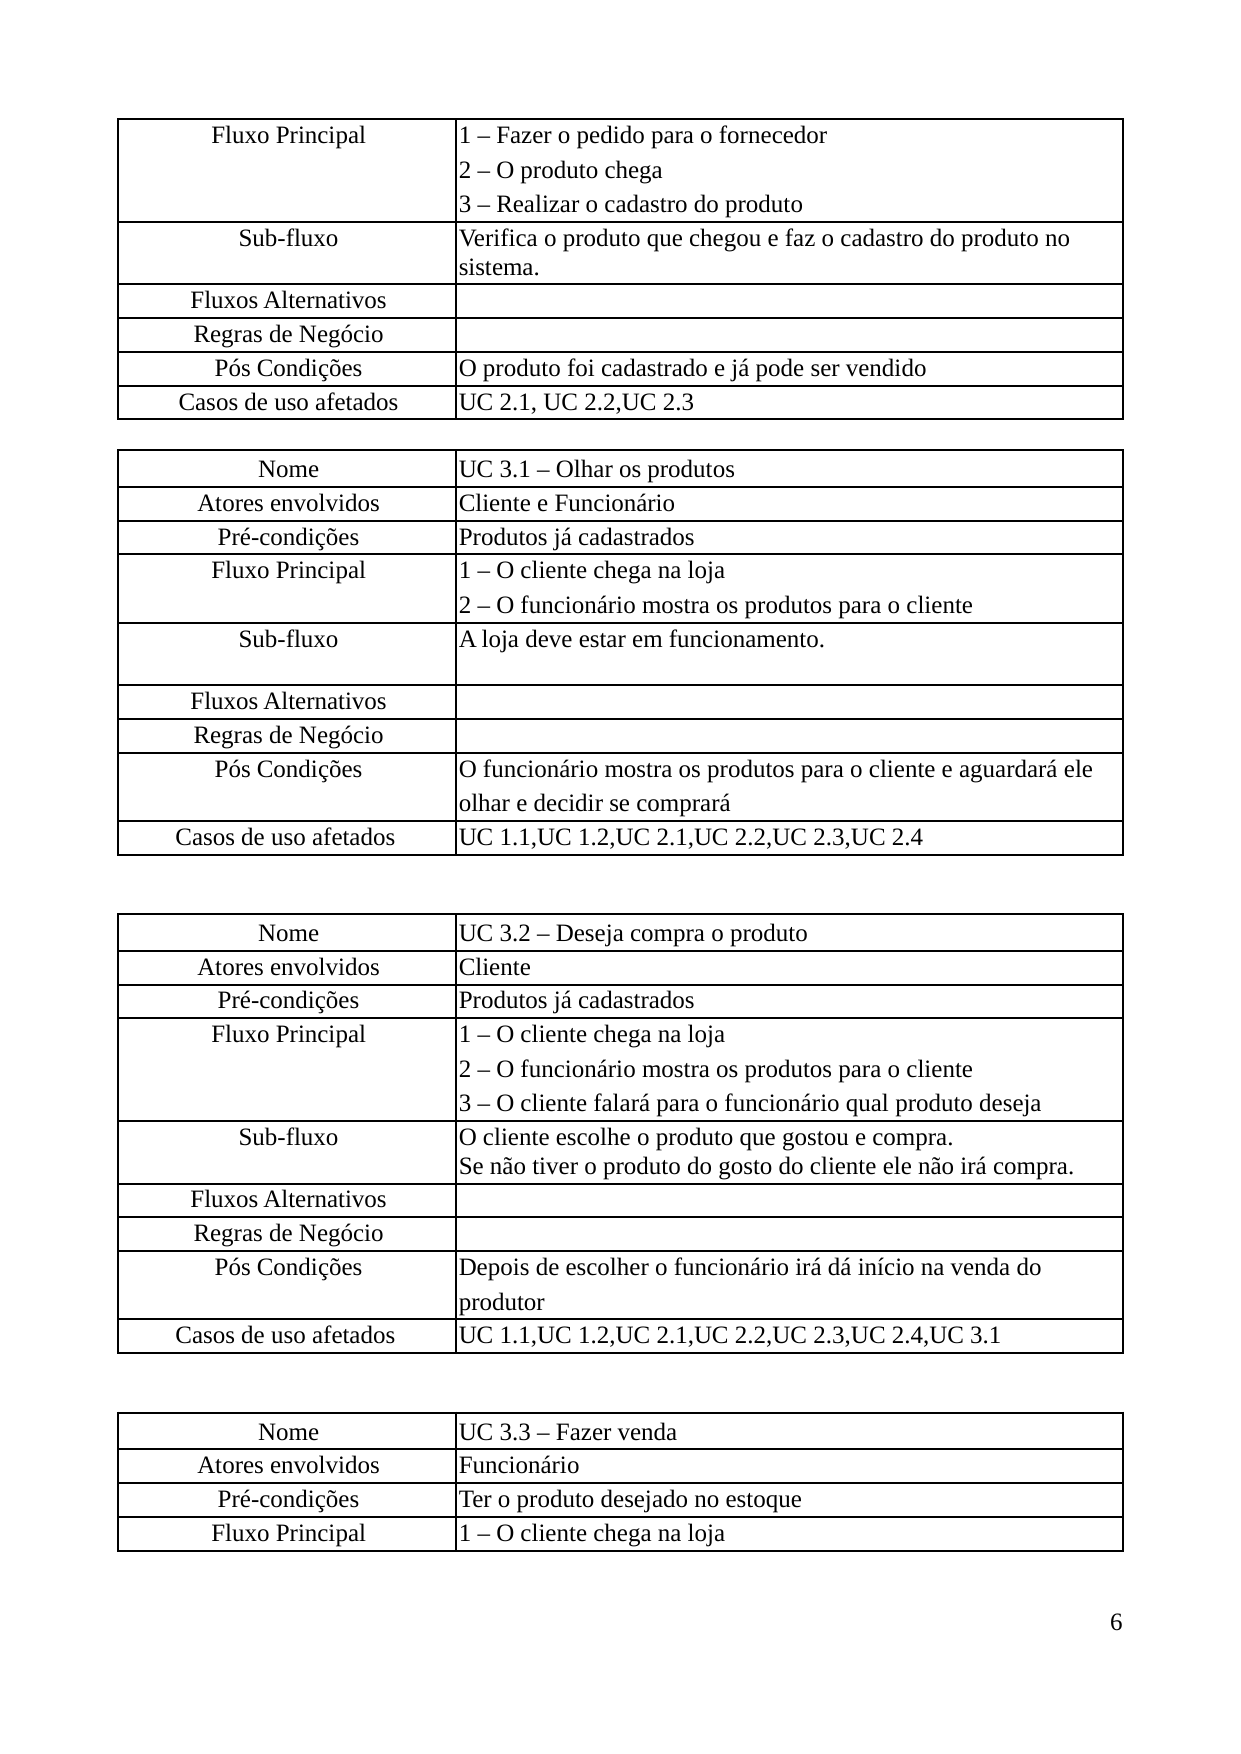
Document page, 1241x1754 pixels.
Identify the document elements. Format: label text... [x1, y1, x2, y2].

table_cell [457, 1185, 1122, 1216]
table_cell [457, 686, 1122, 718]
table_cell Produtos já cadastrados [457, 522, 1122, 553]
table_header UC 3.3 – Fazer venda [457, 1414, 1122, 1448]
table_cell Regras de Negócio [119, 1218, 455, 1250]
table_cell Ter o produto desejado no estoque [457, 1484, 1122, 1516]
table_header UC 3.1 – Olhar os produtos [457, 451, 1122, 486]
table_cell Sub-fluxo [119, 1122, 455, 1182]
table_cell Depois de escolher o funcionário irá dá início na venda do produtor [457, 1252, 1122, 1318]
table_header UC 3.2 – Deseja compra o produto [457, 915, 1122, 950]
table_cell Sub-fluxo [119, 223, 455, 283]
table_cell O cliente escolhe o produto que gostou e compra. Se não tiver o produto do gosto do cliente ele não irá compra. [457, 1122, 1122, 1182]
table_cell Atores envolvidos [119, 1450, 455, 1482]
table_cell Cliente [457, 952, 1122, 983]
table_cell Atores envolvidos [119, 488, 455, 519]
table_cell Pré-condições [119, 522, 455, 553]
table_cell Fluxos Alternativos [119, 1185, 455, 1216]
table_cell Produtos já cadastrados [457, 986, 1122, 1017]
table_cell Casos de uso afetados [119, 822, 455, 853]
table_cell Fluxo Principal [119, 555, 455, 622]
table_cell 1 – O cliente chega na loja 2 – O funcionário mostra os produtos para o cliente [457, 555, 1122, 622]
table_cell A loja deve estar em funcionamento. [457, 624, 1122, 684]
table_cell UC 2.1, UC 2.2,UC 2.3 [457, 387, 1122, 418]
table_cell Cliente e Funcionário [457, 488, 1122, 519]
table_cell Regras de Negócio [119, 720, 455, 752]
table_cell Pré-condições [119, 1484, 455, 1516]
table_cell Fluxo Principal [119, 120, 455, 221]
table_cell Fluxos Alternativos [119, 686, 455, 718]
table_cell Casos de uso afetados [119, 1320, 455, 1352]
table_cell [457, 1218, 1122, 1250]
table_cell Sub-fluxo [119, 624, 455, 684]
table_cell UC 1.1,UC 1.2,UC 2.1,UC 2.2,UC 2.3,UC 2.4,UC 3.1 [457, 1320, 1122, 1352]
table_cell O produto foi cadastrado e já pode ser vendido [457, 353, 1122, 384]
table_cell 1 – Fazer o pedido para o fornecedor 2 – O produto chega 3 – Realizar o cadastro do produto [457, 120, 1122, 221]
table_cell UC 1.1,UC 1.2,UC 2.1,UC 2.2,UC 2.3,UC 2.4 [457, 822, 1122, 853]
table_cell Pós Condições [119, 754, 455, 820]
table_cell Fluxo Principal [119, 1518, 455, 1549]
table_cell Pós Condições [119, 1252, 455, 1318]
table_header Nome [119, 1414, 455, 1448]
table_cell Fluxos Alternativos [119, 285, 455, 317]
table_cell Verifica o produto que chegou e faz o cadastro do produto no sistema. [457, 223, 1122, 283]
table_cell 1 – O cliente chega na loja [457, 1518, 1122, 1549]
table_cell [457, 319, 1122, 351]
table_cell Atores envolvidos [119, 952, 455, 983]
table_cell [457, 720, 1122, 752]
table_cell Funcionário [457, 1450, 1122, 1482]
table_cell [457, 285, 1122, 317]
table_cell Pós Condições [119, 353, 455, 384]
table_cell Regras de Negócio [119, 319, 455, 351]
table_header Nome [119, 915, 455, 950]
table_cell Casos de uso afetados [119, 387, 455, 418]
table_header Nome [119, 451, 455, 486]
table_cell O funcionário mostra os produtos para o cliente e aguardará ele olhar e decidir se comprará [457, 754, 1122, 820]
table_cell 1 – O cliente chega na loja 2 – O funcionário mostra os produtos para o cliente 3 – O cliente falará para o funcionário qual produto deseja [457, 1019, 1122, 1120]
table_cell Fluxo Principal [119, 1019, 455, 1120]
table_cell Pré-condições [119, 986, 455, 1017]
